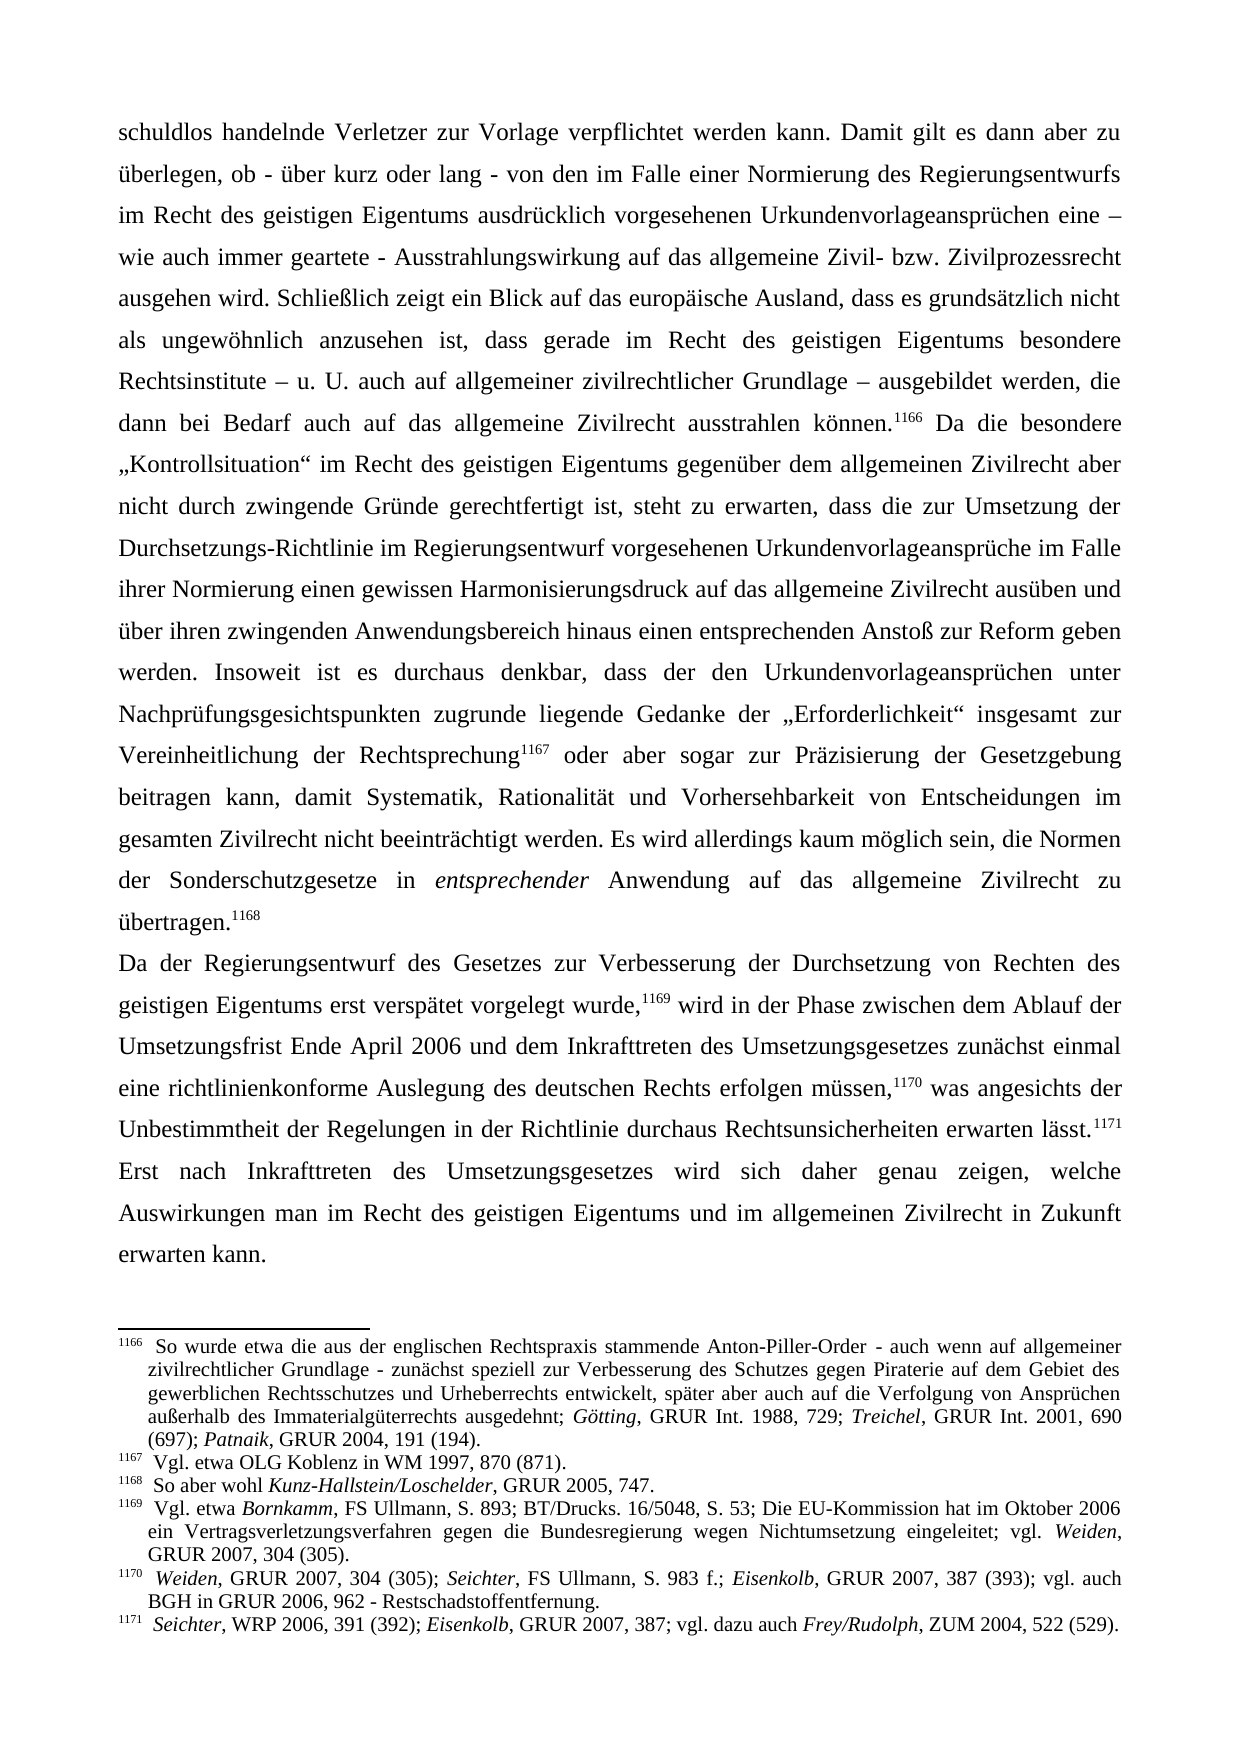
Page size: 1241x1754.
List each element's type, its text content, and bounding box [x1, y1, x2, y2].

text So wurde etwa die aus der englischen Rechtspraxis stammende Anton-Piller-Order - auch wenn auf allgemeiner zivilrechtlicher Grundlage - zunächst speziell zur Verbesserung des Schutzes gegen Piraterie auf dem Gebiet des gewerblichen Rechtsschutzes und Urheberrechts entwickelt, später aber auch auf die Verfolgung von Ansprüchen außerhalb des Immaterialgüterrechts ausgedehnt; Götting, GRUR Int. 1988, 729; Treichel, GRUR Int. 2001, 690 (697); Patnaik, GRUR 2004, 191 (194). [118, 1335, 1122, 1451]
text Seichter, WRP 2006, 391 (392); Eisenkolb, GRUR 2007, 387; vgl. dazu auch Frey/Rudolph, ZUM 2004, 522 (529). [118, 1613, 1122, 1636]
text So aber wohl Kunz-Hallstein/Loschelder, GRUR 2005, 747. [118, 1474, 1122, 1497]
text Vgl. etwa OLG Koblenz in WM 1997, 870 (871). [118, 1451, 1122, 1474]
text Vgl. etwa Bornkamm, FS Ullmann, S. 893; BT/Drucks. 16/5048, S. 53; Die EU-Kommission hat im Oktober 2006 ein Vertragsverletzungsverfahren gegen die Bundesregierung wegen Nichtumsetzung eingeleitet; vgl. Weiden, GRUR 2007, 304 (305). [118, 1497, 1122, 1566]
text Da der Regierungsentwurf des Gesetzes zur Verbesserung der Durchsetzung von Rechten des geistigen Eigentums erst verspätet vorgelegt wurde, wird in der Phase zwischen dem Ablauf der Umsetzungsfrist Ende April 2006 und dem Inkrafttreten des Umsetzungsgesetzes zunächst einmal eine richtlinienkonforme Auslegung des deutschen Rechts erfolgen müssen, was angesichts der Unbestimmtheit der Regelungen in der Richtlinie durchaus Rechtsunsicherheiten erwarten lässt. Erst nach Inkrafttreten des Umsetzungsgesetzes wird sich daher genau zeigen, welche Auswirkungen man im Recht des geistigen Eigentums und im allgemeinen Zivilrecht in Zukunft erwarten kann. [118, 949, 1122, 1268]
text Weiden, GRUR 2007, 304 (305); Seichter, FS Ullmann, S. 983 f.; Eisenkolb, GRUR 2007, 387 (393); vgl. auch BGH in GRUR 2006, 962 - Restschadstoffentfernung. [118, 1566, 1122, 1613]
text schuldlos handelnde Verletzer zur Vorlage verpflichtet werden kann. Damit gilt es dann aber zu überlegen, ob - über kurz oder lang - von den im Falle einer Normierung des Regierungsentwurfs im Recht des geistigen Eigentums ausdrücklich vorgesehenen Urkundenvorlageansprüchen eine – wie auch immer geartete - Ausstrahlungswirkung auf das allgemeine Zivil- bzw. Zivilprozessrecht ausgehen wird. Schließlich zeigt ein Blick auf das europäische Ausland, dass es grundsätzlich nicht als ungewöhnlich anzusehen ist, dass gerade im Recht des geistigen Eigentums besondere Rechtsinstitute – u. U. auch auf allgemeiner zivilrechtlicher Grundlage – ausgebildet werden, die dann bei Bedarf auch auf das allgemeine Zivilrecht ausstrahlen können. Da die besondere „Kontrollsituation“ im Recht des geistigen Eigentums gegenüber dem allgemeinen Zivilrecht aber nicht durch zwingende Gründe gerechtfertigt ist, steht zu erwarten, dass die zur Umsetzung der Durchsetzungs-Richtlinie im Regierungsentwurf vorgesehenen Urkundenvorlageansprüche im Falle ihrer Normierung einen gewissen Harmonisierungsdruck auf das allgemeine Zivilrecht ausüben und über ihren zwingenden Anwendungsbereich hinaus einen entsprechenden Anstoß zur Reform geben werden. Insoweit ist es durchaus denkbar, dass der den Urkundenvorlageansprüchen unter Nachprüfungsgesichtspunkten zugrunde liegende Gedanke der „Erforderlichkeit“ insgesamt zur Vereinheitlichung der Rechtsprechung oder aber sogar zur Präzisierung der Gesetzgebung beitragen kann, damit Systematik, Rationalität und Vorhersehbarkeit von Entscheidungen im gesamten Zivilrecht nicht beeinträchtigt werden. Es wird allerdings kaum möglich sein, die Normen der Sonderschutzgesetze in entsprechender Anwendung auf das allgemeine Zivilrecht zu übertragen. [118, 118, 1122, 936]
